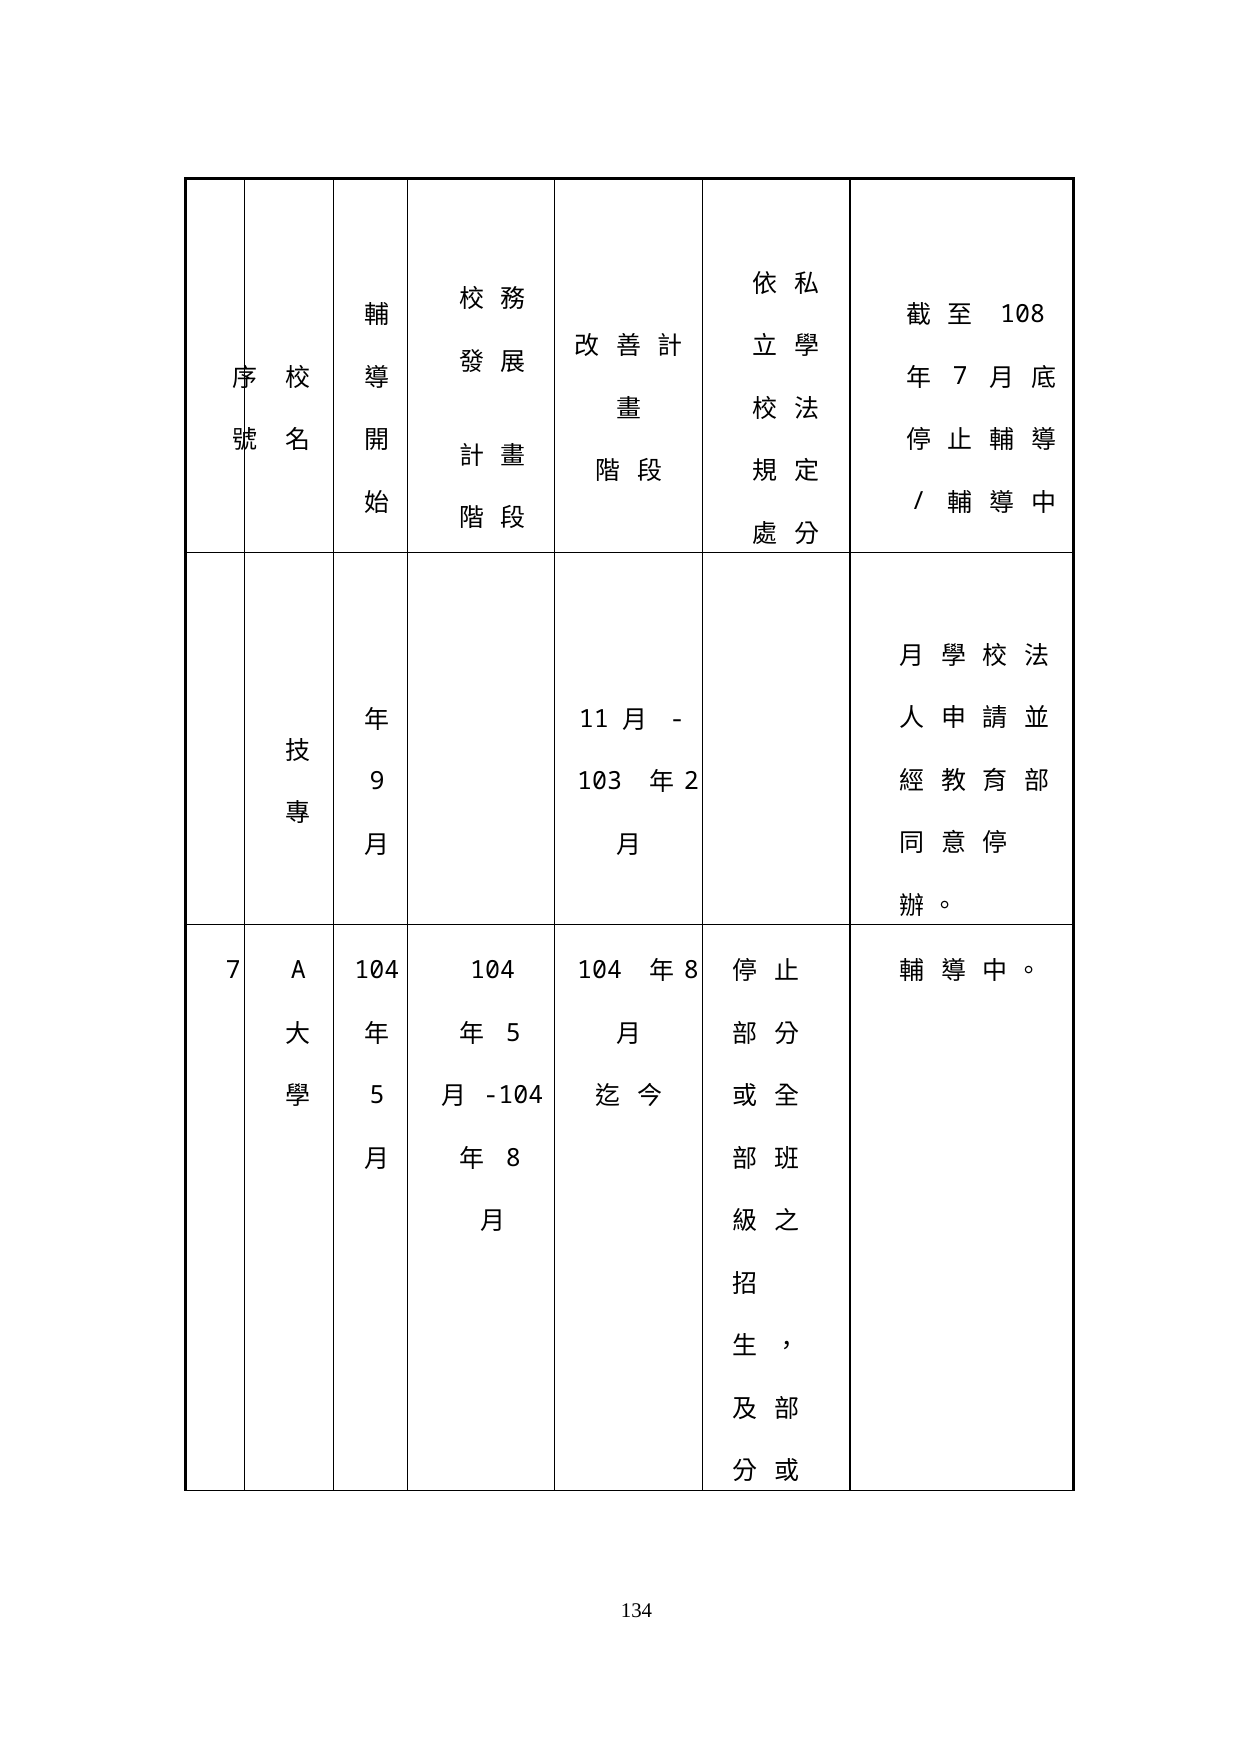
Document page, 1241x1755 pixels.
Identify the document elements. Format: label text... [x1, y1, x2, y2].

table_cell 停止部分或全部班級之招生，及部分或 [703, 925, 849, 1490]
table_cell 104年5月 [334, 925, 407, 1490]
table_cell 7 [187, 925, 244, 1490]
table_cell 技專 [245, 553, 333, 924]
table_cell 104年8月 迄今 [555, 925, 702, 1490]
table_cell - [408, 553, 554, 924]
table_header 序號 [187, 180, 244, 552]
table_header 校名 [245, 180, 333, 552]
table_cell 月學校法人申請並經教育部同意停辦。 [851, 553, 1072, 924]
table_cell - [703, 553, 849, 924]
table_cell 11月-103年2月 [555, 553, 702, 924]
table_header 輔導開始 [334, 180, 407, 552]
table_header 校務發展 計畫階段 [408, 180, 554, 552]
table_cell A大學 [245, 925, 333, 1490]
table_cell [187, 553, 244, 924]
table_cell 104年5月-104年8月 [408, 925, 554, 1490]
table_header 改善計畫 階段 [555, 180, 702, 552]
table_cell 輔導中。 [851, 925, 1072, 1490]
table_header 截至108年7月底停止輔導/輔導中 [851, 180, 1072, 552]
table_cell 年9月 [334, 553, 407, 924]
table_header 依私立學校法規定處分 [703, 180, 849, 552]
